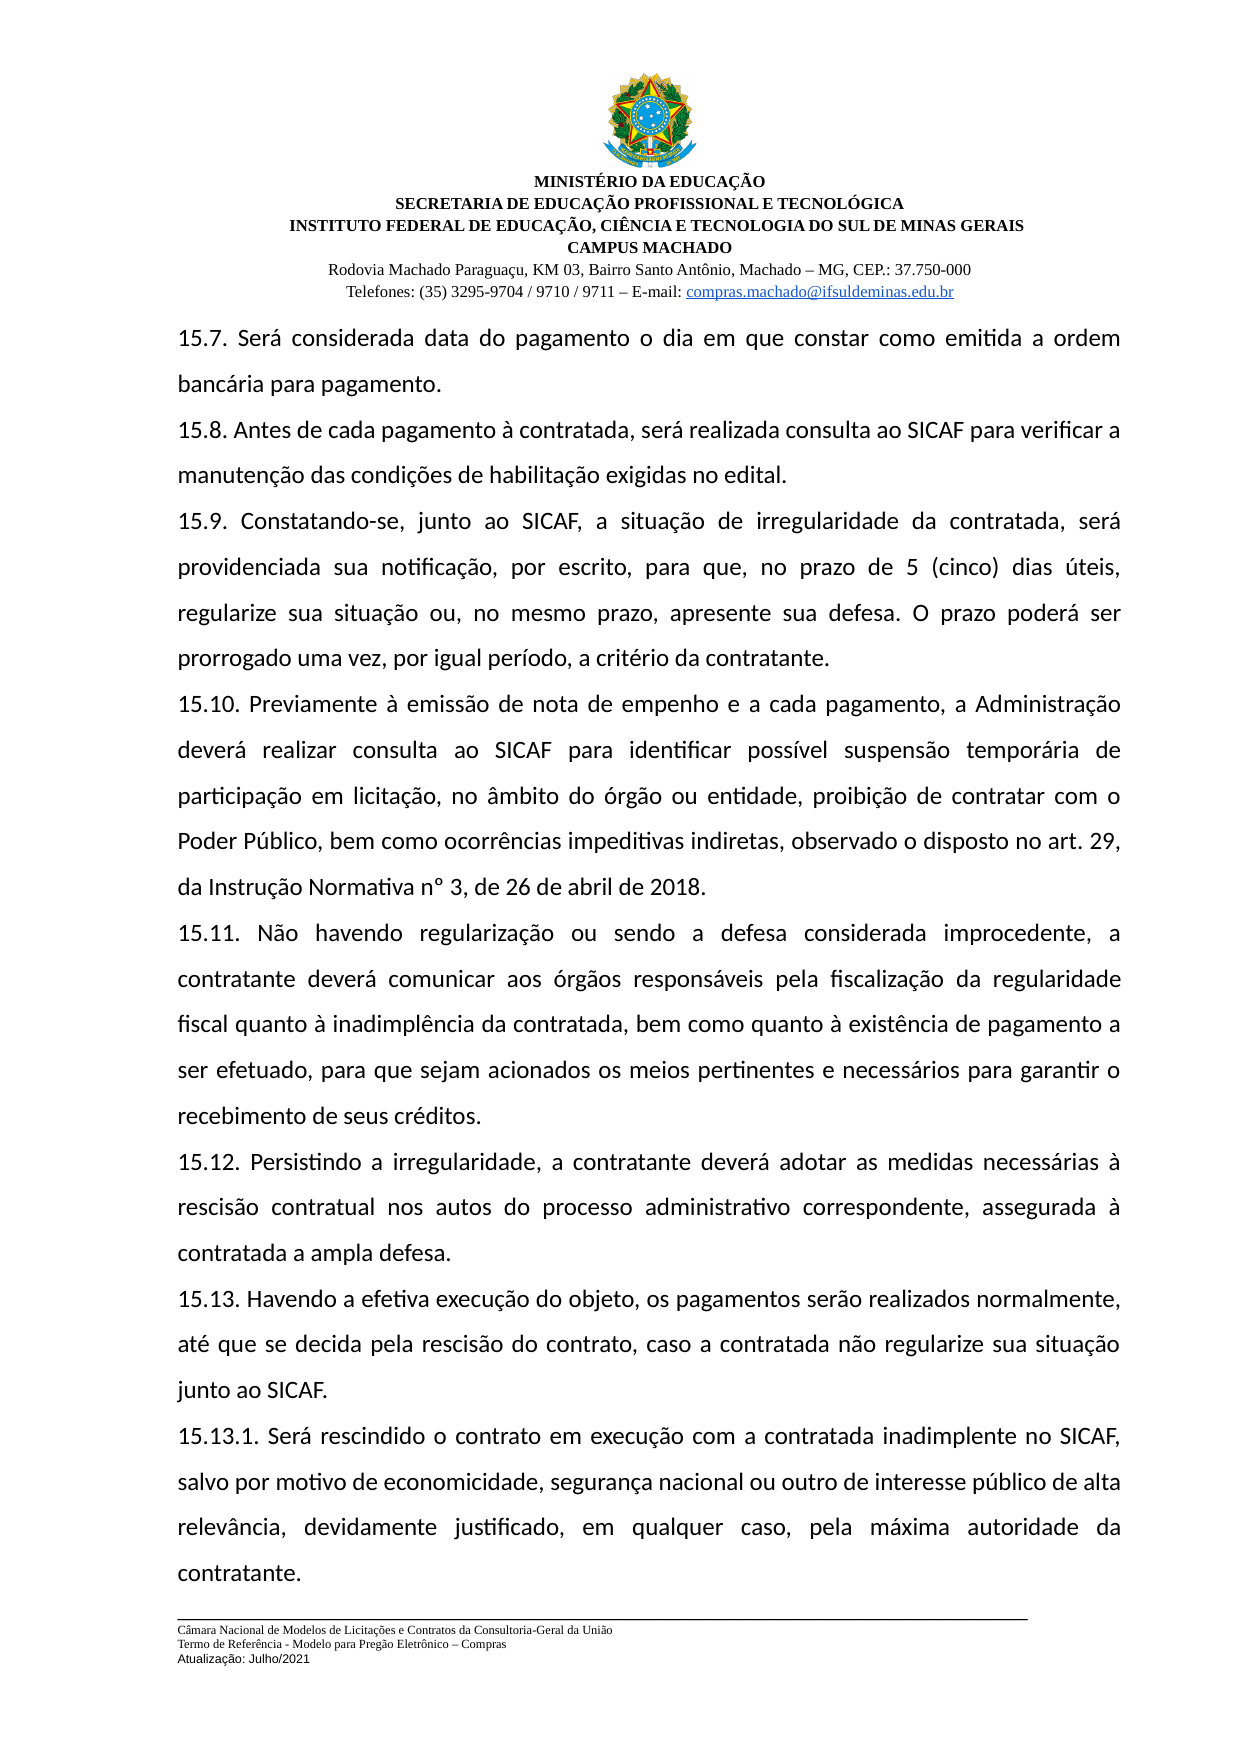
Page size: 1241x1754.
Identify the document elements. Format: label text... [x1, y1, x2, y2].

text 15.12. Persistindo a irregularidade, a contratante deverá adotar as medidas necessárias à rescisão contratual nos autos do processo administrativo correspondente, assegurada à contratada a ampla defesa. [177, 1146, 1122, 1268]
text 15.13. Havendo a efetiva execução do objeto, os pagamentos serão realizados normalmente, até que se decida pela rescisão do contrato, caso a contratada não regularize sua situação junto ao SICAF. [177, 1283, 1122, 1405]
text 15.10. Previamente à emissão de nota de empenho e a cada pagamento, a Administração deverá realizar consulta ao SICAF para identificar possível suspensão temporária de participação em licitação, no âmbito do órgão ou entidade, proibição de contratar com o Poder Público, bem como ocorrências impeditivas indiretas, observado o disposto no art. 29, da Instrução Normativa nº 3, de 26 de abril de 2018. [177, 688, 1122, 902]
text 15.11. Não havendo regularização ou sendo a defesa considerada improcedente, a contratante deverá comunicar aos órgãos responsáveis pela fiscalização da regularidade fiscal quanto à inadimplência da contratada, bem como quanto à existência de pagamento a ser efetuado, para que sejam acionados os meios pertinentes e necessários para garantir o recebimento de seus créditos. [177, 917, 1122, 1130]
text 15.8. Antes de cada pagamento à contratada, será realizada consulta ao SICAF para verificar a manutenção das condições de habilitação exigidas no edital. [177, 414, 1122, 490]
text 15.7. Será considerada data do pagamento o dia em que constar como emitida a ordem bancária para pagamento. [177, 322, 1122, 399]
picture [643, 163, 658, 168]
picture [669, 149, 680, 155]
text 15.13.1. Será rescindido o contrato em execução com a contratada inadimplente no SICAF, salvo por motivo de economicidade, segurança nacional ou outro de interesse público de alta relevância, devidamente justificado, em qualquer caso, pela máxima autoridade da contratante. [177, 1420, 1122, 1588]
text 15.9. Constatando-se, junto ao SICAF, a situação de irregularidade da contratada, será providenciada sua notificação, por escrito, para que, no prazo de 5 (cinco) dias úteis, regularize sua situação ou, no mesmo prazo, apresente sua defesa. O prazo poderá ser prorrogado uma vez, por igual período, a critério da contratante. [177, 505, 1122, 673]
picture [603, 73, 697, 168]
